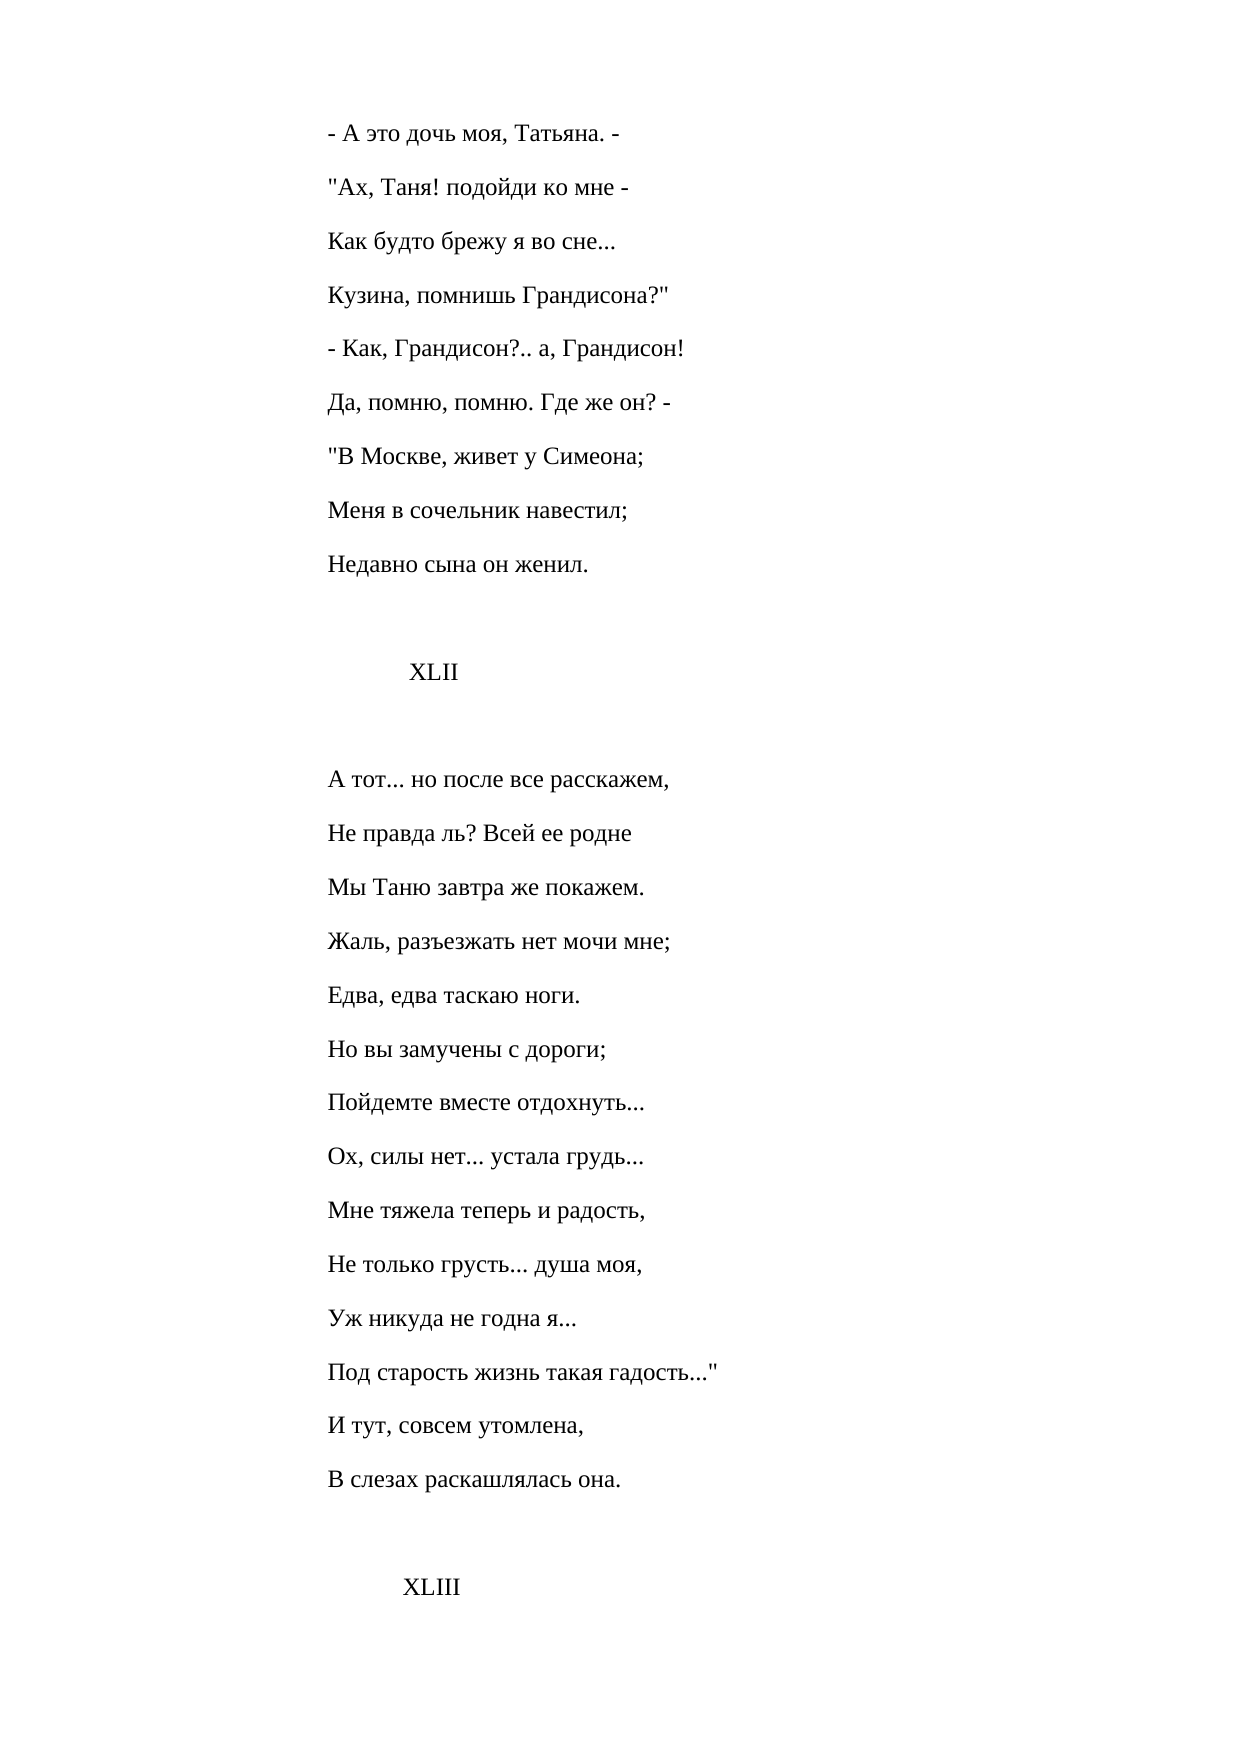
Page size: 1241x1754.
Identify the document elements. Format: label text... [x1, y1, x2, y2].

text Едва, едва таскаю ноги. [177, 980, 1152, 1008]
text Не правда ль? Всей ее родне [177, 818, 1152, 847]
text - Как, Грандисон?.. а, Грандисон! [177, 333, 1152, 362]
text Под старость жизнь такая гадость..." [177, 1357, 1152, 1386]
text Уж никуда не годна я... [177, 1303, 1152, 1332]
text Мне тяжела теперь и радость, [177, 1195, 1152, 1224]
text "В Москве, живет у Симеона; [177, 441, 1152, 470]
text Да, помню, помню. Где же он? - [177, 387, 1152, 416]
text И тут, совсем утомлена, [177, 1411, 1152, 1439]
text XLIII [177, 1572, 1152, 1601]
text Не только грусть... душа моя, [177, 1249, 1152, 1278]
text ХLII [177, 657, 1152, 685]
text "Ах, Таня! подойди ко мне - [177, 172, 1152, 201]
text Пойдемте вместе отдохнуть... [177, 1087, 1152, 1116]
text Недавно сына он женил. [177, 549, 1152, 578]
text Как будто брежу я во сне... [177, 226, 1152, 254]
text - А это дочь моя, Татьяна. - [177, 118, 1152, 147]
text Кузина, помнишь Грандисона?" [177, 280, 1152, 308]
text Но вы замучены с дороги; [177, 1034, 1152, 1062]
text Мы Таню завтра же покажем. [177, 872, 1152, 901]
text В слезах раскашлялась она. [177, 1464, 1152, 1493]
text Меня в сочельник навестил; [177, 495, 1152, 524]
text Ох, силы нет... устала грудь... [177, 1141, 1152, 1170]
text А тот... но после все расскажем, [177, 764, 1152, 793]
text Жаль, разъезжать нет мочи мне; [177, 926, 1152, 955]
